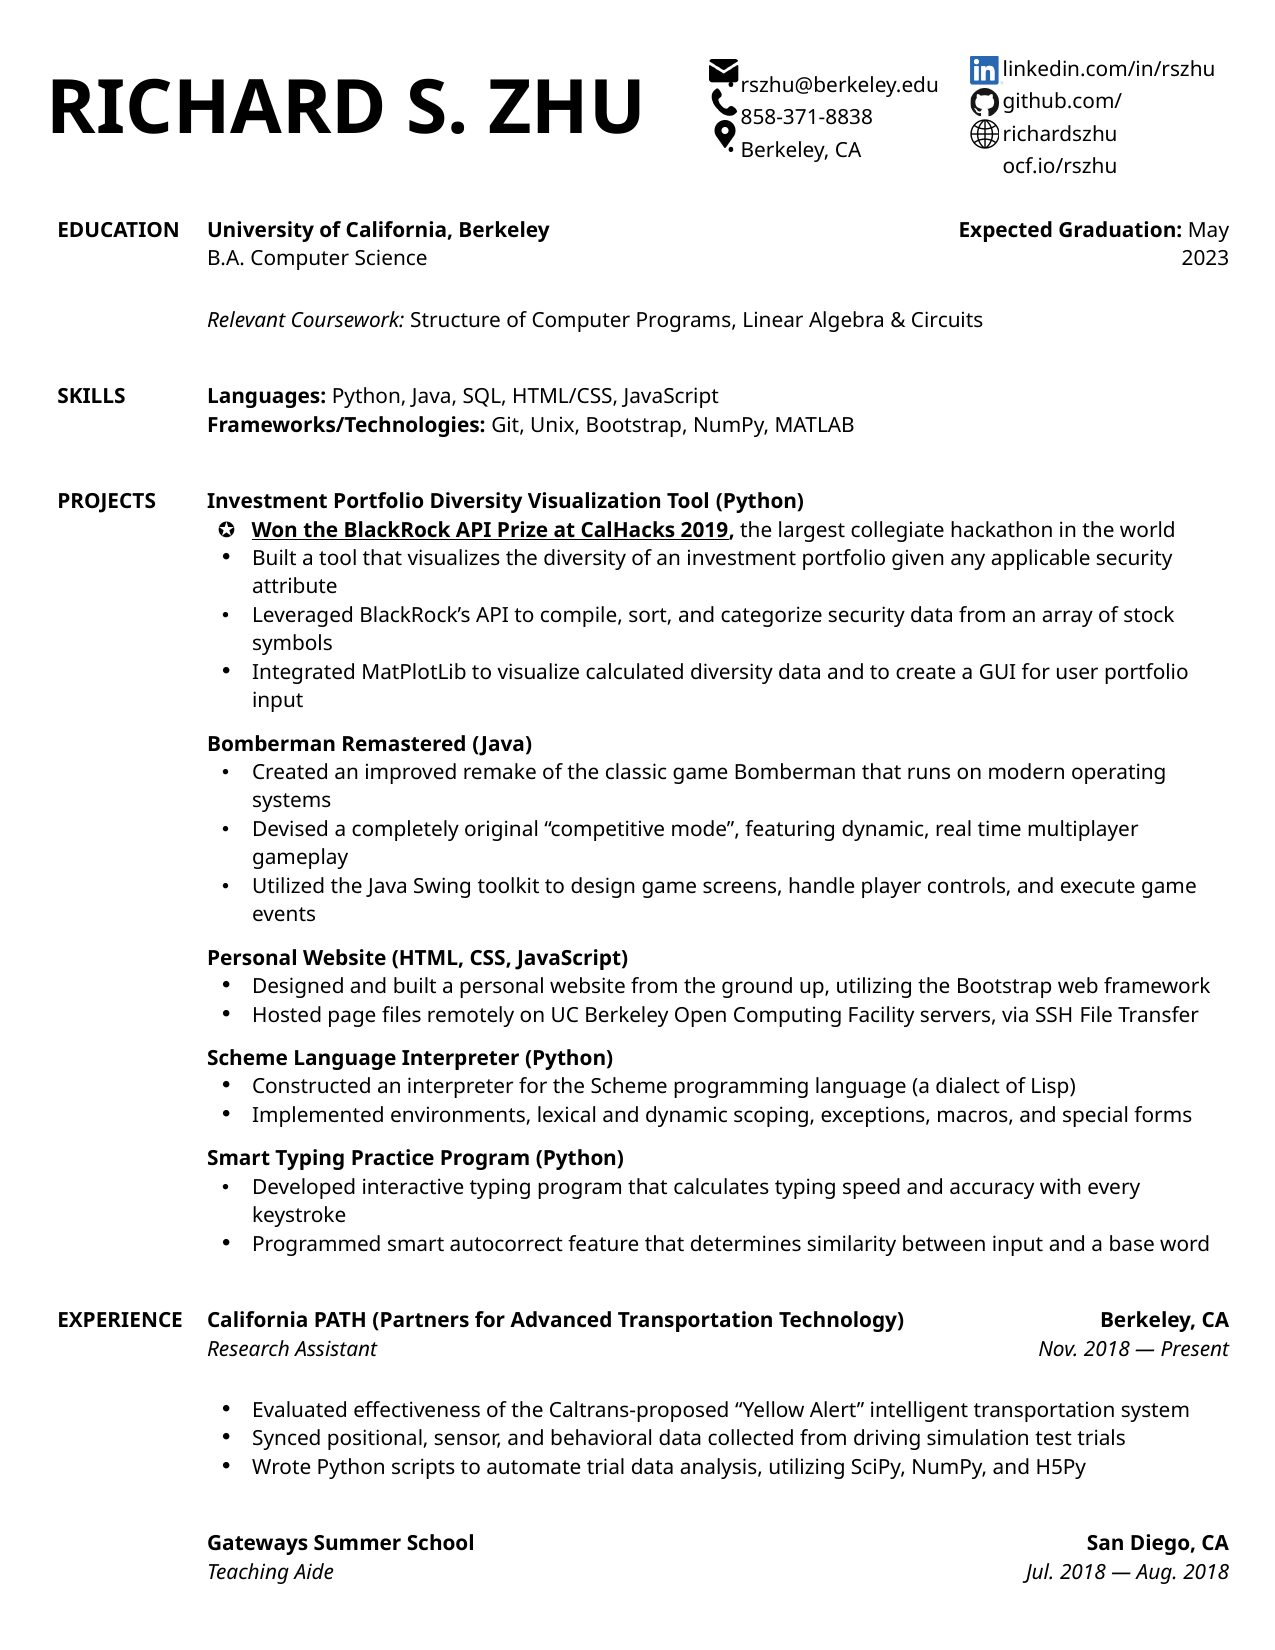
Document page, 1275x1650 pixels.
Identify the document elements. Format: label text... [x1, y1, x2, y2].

table_header [46, 305, 196, 333]
table_header PROJECTS [46, 471, 196, 714]
table_header EXPERIENCE [46, 1290, 196, 1362]
table_header SKILLS [46, 366, 196, 438]
table_header [984, 51, 1002, 56]
table_cell Personal Website (HTML, CSS, JavaScript) Designed and built a personal website from the ground up, utilizing the Bootstrap web framework Hosted page files remotely on UC Berkeley Open Computing Facility servers, via SSH File Transfer [196, 928, 1228, 1028]
picture [970, 88, 999, 117]
table_header EDUCATION [46, 200, 196, 272]
table_header • • [721, 88, 740, 183]
table_header Berkeley, CA Nov. 2018 — Present [919, 1290, 1228, 1362]
table_cell Scheme Language Interpreter (Python) Constructed an interpreter for the Scheme programming language (a dialect of Lisp) Implemented environments, lexical and dynamic scoping, exceptions, macros, and special forms [196, 1028, 1228, 1128]
table_header California PATH (Partners for Advanced Transportation Technology) Research Assistant [196, 1290, 918, 1362]
table_cell Smart Typing Practice Program (Python) Developed interactive typing program that calculates typing speed and accuracy with every keystroke Programmed smart autocorrect feature that determines similarity between input and a base word [196, 1129, 1228, 1257]
picture [970, 119, 999, 149]
picture [711, 120, 739, 148]
table_header Relevant Coursework: Structure of Computer Programs, Linear Algebra & Circuits [196, 305, 1228, 333]
table_header San Diego, CA Jul. 2018 — Aug. 2018 [919, 1514, 1228, 1585]
table_cell [46, 714, 196, 928]
table_header University of California, Berkeley B.A. Computer Science [196, 200, 918, 272]
table_header [984, 85, 1002, 183]
table_cell [46, 928, 196, 1028]
table_header rszhu@berkeley.edu 858-371-8838 Berkeley, CA [740, 51, 984, 183]
picture [706, 53, 740, 116]
table_header linkedin.com/in/rszhu github.com/richardszhu ocf.io/rszhu [1003, 51, 1228, 183]
table_header Languages: Python, Java, SQL, HTML/CSS, JavaScript Frameworks/Technologies: Git, Unix, Bootstrap, NumPy, MATLAB [196, 366, 1228, 438]
table_header [46, 1395, 196, 1480]
table_cell Bomberman Remastered (Java) Created an improved remake of the classic game Bomberman that runs on modern operating systems Devised a completely original “competitive mode”, featuring dynamic, real time multiplayer gameplay Utilized the Java Swing toolkit to design game screens, handle player controls, and execute game events [196, 714, 1228, 928]
table_header Gateways Summer School Teaching Aide [196, 1514, 918, 1585]
table_cell [46, 1028, 196, 1128]
table_header RICHARD S. ZHU [46, 51, 721, 183]
table_header [46, 1514, 196, 1585]
picture [970, 56, 1004, 85]
table_header Evaluated effectiveness of the Caltrans-proposed “Yellow Alert” intelligent transportation system Synced positional, sensor, and behavioral data collected from driving simulation test trials Wrote Python scripts to automate trial data analysis, utilizing SciPy, NumPy, and H5Py [196, 1395, 1228, 1480]
table_cell [46, 1129, 196, 1257]
table_header Expected Graduation: May 2023 [919, 200, 1228, 272]
table_header Investment Portfolio Diversity Visualization Tool (Python) ✪ Won the BlackRock API Prize at CalHacks 2019, the largest collegiate hackathon in the world Built a tool that visualizes the diversity of an investment portfolio given any applicable security attribute Leveraged BlackRock’s API to compile, sort, and categorize security data from an array of stock symbols Integrated MatPlotLib to visualize calculated diversity data and to create a GUI for user portfolio input [196, 471, 1228, 714]
